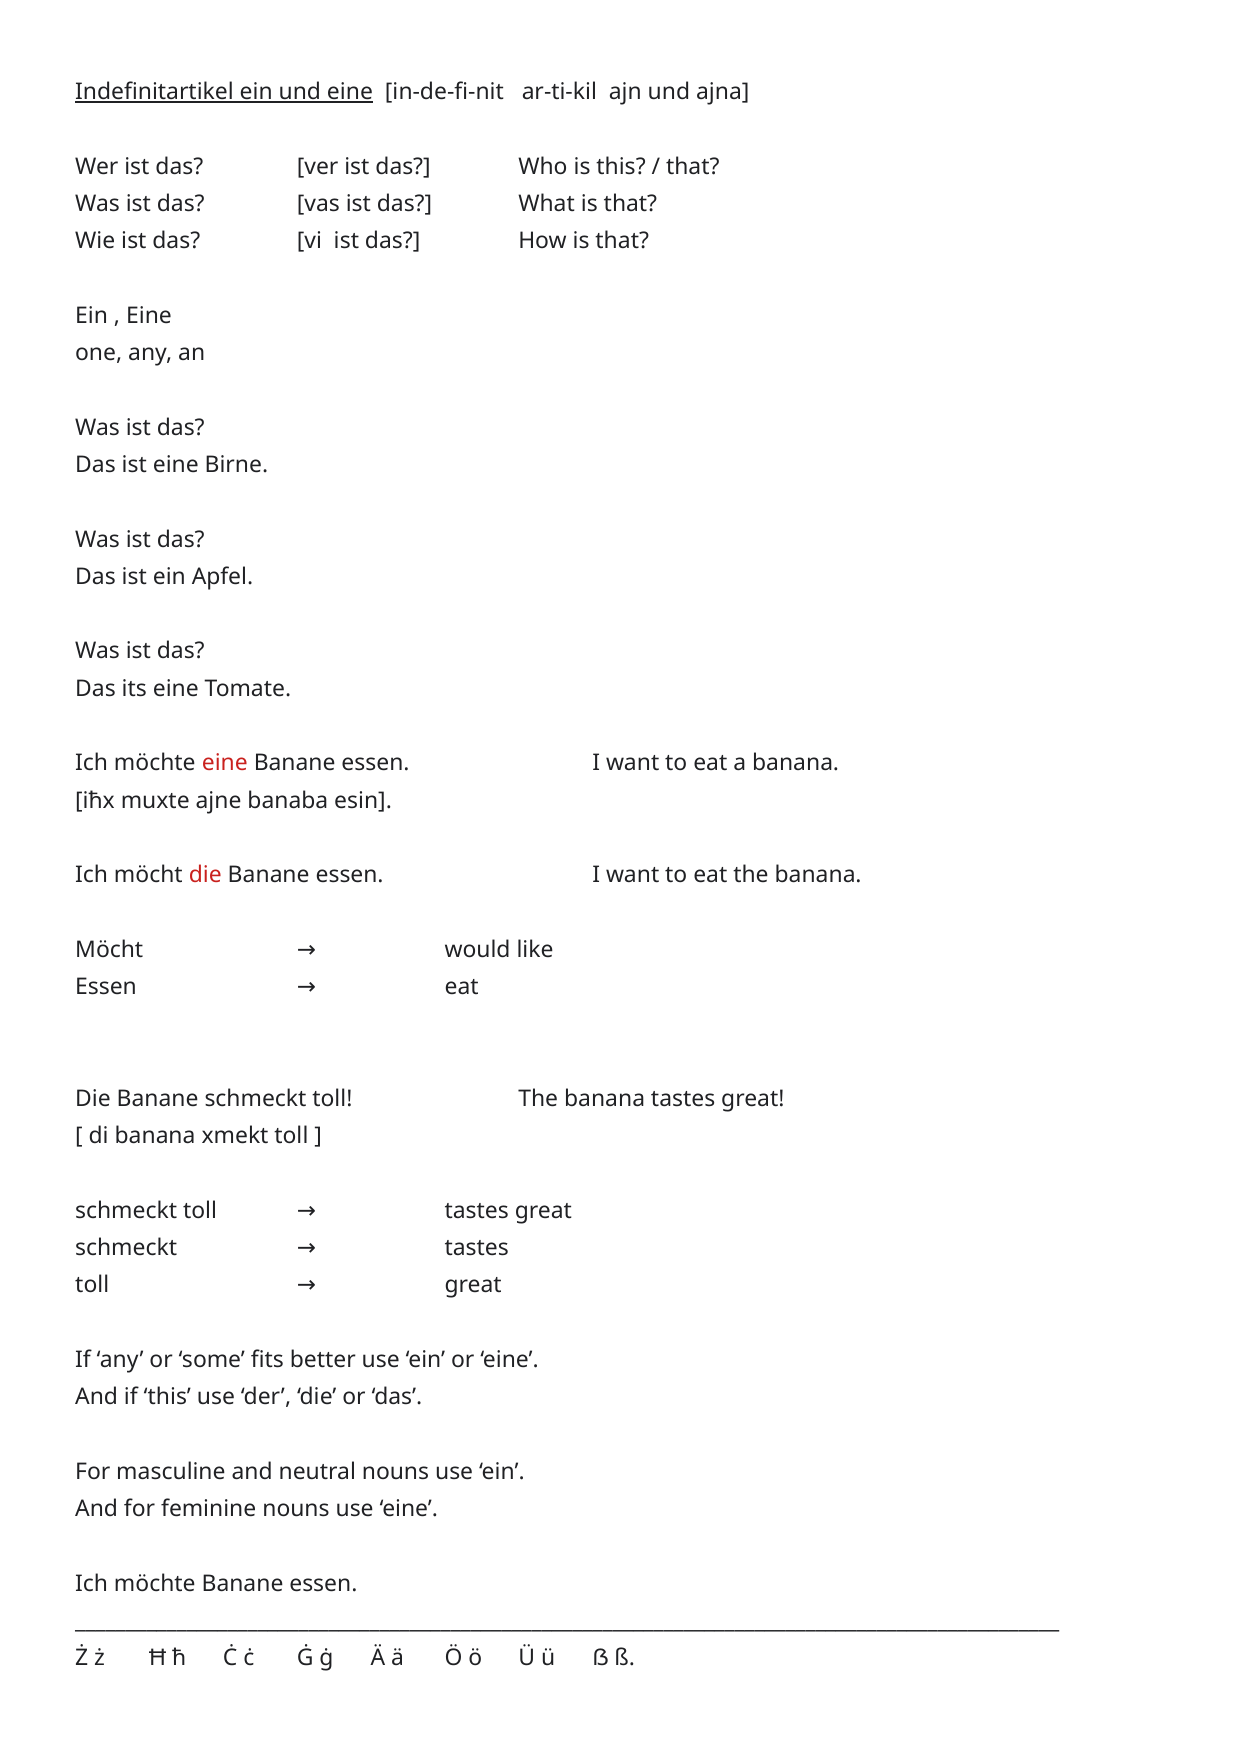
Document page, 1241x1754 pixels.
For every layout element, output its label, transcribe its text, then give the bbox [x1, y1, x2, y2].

text [iħx muxte ajne banaba esin]. [75, 783, 1165, 815]
text For masculine and neutral nouns use ‘ein’. [75, 1455, 1165, 1486]
text Ż ż Ħ ħ Ċ ċ Ġ ġ Ä ä Ö ö Ü ü ẞ ß. [75, 1641, 1165, 1672]
text Was ist das? [75, 411, 1165, 442]
text Wie ist das? [vi ist das?] How is that? [75, 224, 1165, 255]
text Das ist eine Birne. [75, 448, 1165, 479]
text And for feminine nouns use ‘eine’. [75, 1492, 1165, 1523]
text schmeckt → tastes [75, 1231, 1165, 1262]
text one, any, an [75, 336, 1165, 367]
text toll → great [75, 1268, 1165, 1299]
text Das its eine Tomate. [75, 672, 1165, 703]
text Ich möchte Banane essen. [75, 1567, 1165, 1598]
text If ‘any’ or ‘some’ fits better use ‘ein’ or ‘eine’. [75, 1343, 1165, 1374]
text Die Banane schmeckt toll! The banana tastes great! [75, 1082, 1165, 1113]
text _________________________________________________________________________________________________ [75, 1604, 1165, 1635]
text Was ist das? [vas ist das?] What is that? [75, 187, 1165, 218]
text And if ‘this’ use ‘der’, ‘die’ or ‘das’. [75, 1380, 1165, 1411]
text [ di banana xmekt toll ] [75, 1119, 1165, 1150]
text Ich möchte eine Banane essen. I want to eat a banana. [75, 746, 1165, 777]
text Indefinitartikel ein und eine [in-de-fi-nit ar-ti-kil ajn und ajna] [75, 75, 1165, 106]
text Wer ist das? [ver ist das?] Who is this? / that? [75, 149, 1165, 181]
text schmeckt toll → tastes great [75, 1194, 1165, 1225]
text Essen → eat [75, 970, 1165, 1001]
text Was ist das? [75, 634, 1165, 666]
text Das ist ein Apfel. [75, 560, 1165, 591]
text Was ist das? [75, 522, 1165, 554]
text Ich möcht die Banane essen. I want to eat the banana. [75, 858, 1165, 889]
text Ein , Eine [75, 299, 1165, 330]
text Möcht → would like [75, 933, 1165, 964]
